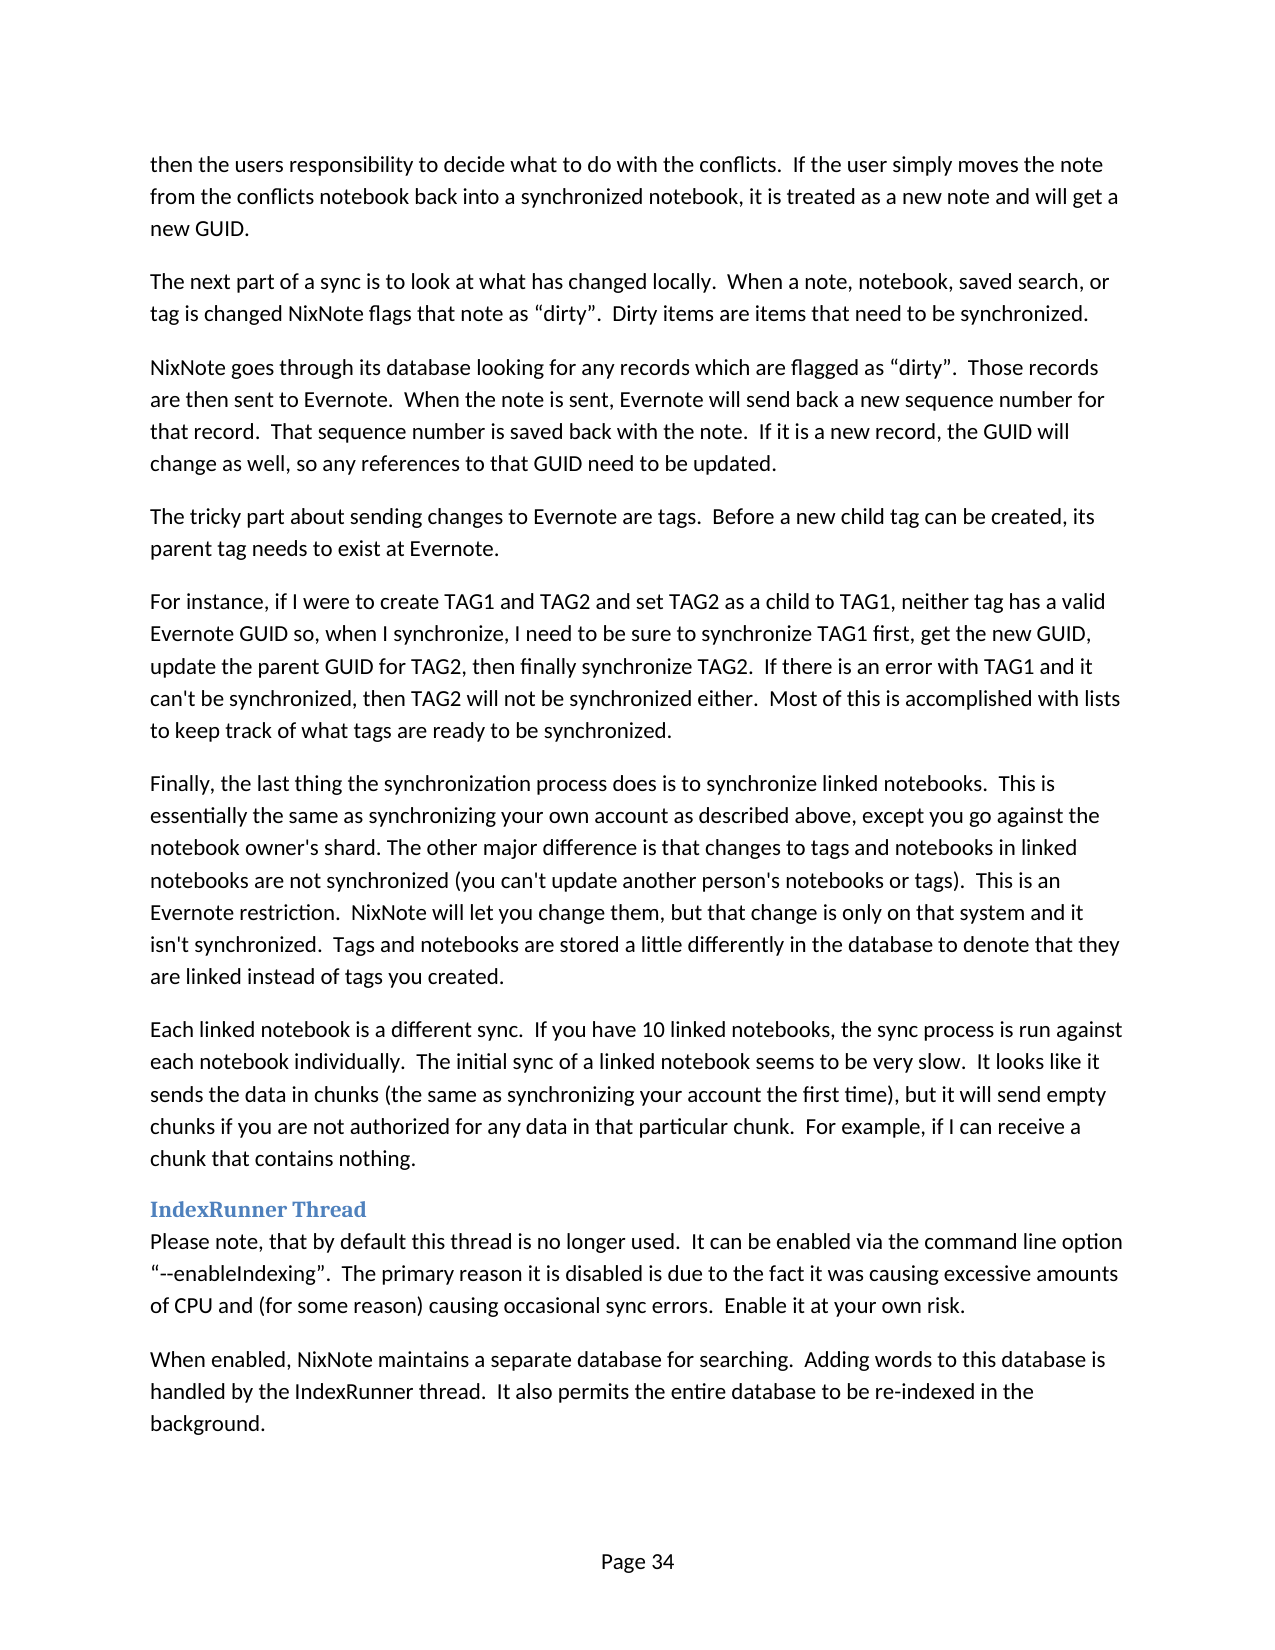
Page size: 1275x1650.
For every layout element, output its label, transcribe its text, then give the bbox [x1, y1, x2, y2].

text NixNote goes through its database looking for any records which are flagged as “dirty”. Those records are then sent to Evernote. When the note is sent, Evernote will send back a new sequence number for that record. That sequence number is saved back with the note. If it is a new record, the GUID will change as well, so any references to that GUID need to be updated. [150, 353, 1125, 477]
text For instance, if I were to create TAG1 and TAG2 and set TAG2 as a child to TAG1, neither tag has a valid Evernote GUID so, when I synchronize, I need to be sure to synchronize TAG1 first, get the new GUID, update the parent GUID for TAG2, then finally synchronize TAG2. If there is an error with TAG1 and it can't be synchronized, then TAG2 will not be synchronized either. Most of this is accomplished with lists to keep track of what tags are ready to be synchronized. [150, 587, 1125, 744]
text The tricky part about sending changes to Evernote are tags. Before a new child tag can be created, its parent tag needs to exist at Evernote. [150, 502, 1125, 562]
text Finally, the last thing the synchronization process does is to synchronize linked notebooks. This is essentially the same as synchronizing your own account as described above, except you go against the notebook owner's shard. The other major difference is that changes to tags and notebooks in linked notebooks are not synchronized (you can't update another person's notebooks or tags). This is an Evernote restriction. NixNote will let you change them, but that change is only on that system and it isn't synchronized. Tags and notebooks are stored a little differently in the database to denote that they are linked instead of tags you created. [150, 769, 1125, 990]
text then the users responsibility to decide what to do with the conflicts. If the user simply moves the note from the conflicts notebook back into a synchronized notebook, it is treated as a new note and will get a new GUID. [150, 150, 1125, 242]
subtitle IndexRunner Thread [150, 1197, 1125, 1223]
text Each linked notebook is a different sync. If you have 10 linked notebooks, the sync process is run against each notebook individually. The initial sync of a linked notebook seems to be very slow. It looks like it sends the data in chunks (the same as synchronizing your account the first time), but it will send empty chunks if you are not authorized for any data in that particular chunk. For example, if I can receive a chunk that contains nothing. [150, 1015, 1125, 1172]
text The next part of a sync is to look at what has changed locally. When a note, notebook, saved search, or tag is changed NixNote flags that note as “dirty”. Dirty items are items that need to be synchronized. [150, 267, 1125, 328]
text When enabled, NixNote maintains a separate database for searching. Adding words to this database is handled by the IndexRunner thread. It also permits the entire database to be re-indexed in the background. [150, 1345, 1125, 1437]
text Please note, that by default this thread is no longer used. It can be enabled via the command line option “--enableIndexing”. The primary reason it is disabled is due to the fact it was causing excessive amounts of CPU and (for some reason) causing occasional sync errors. Enable it at your own risk. [150, 1227, 1125, 1320]
